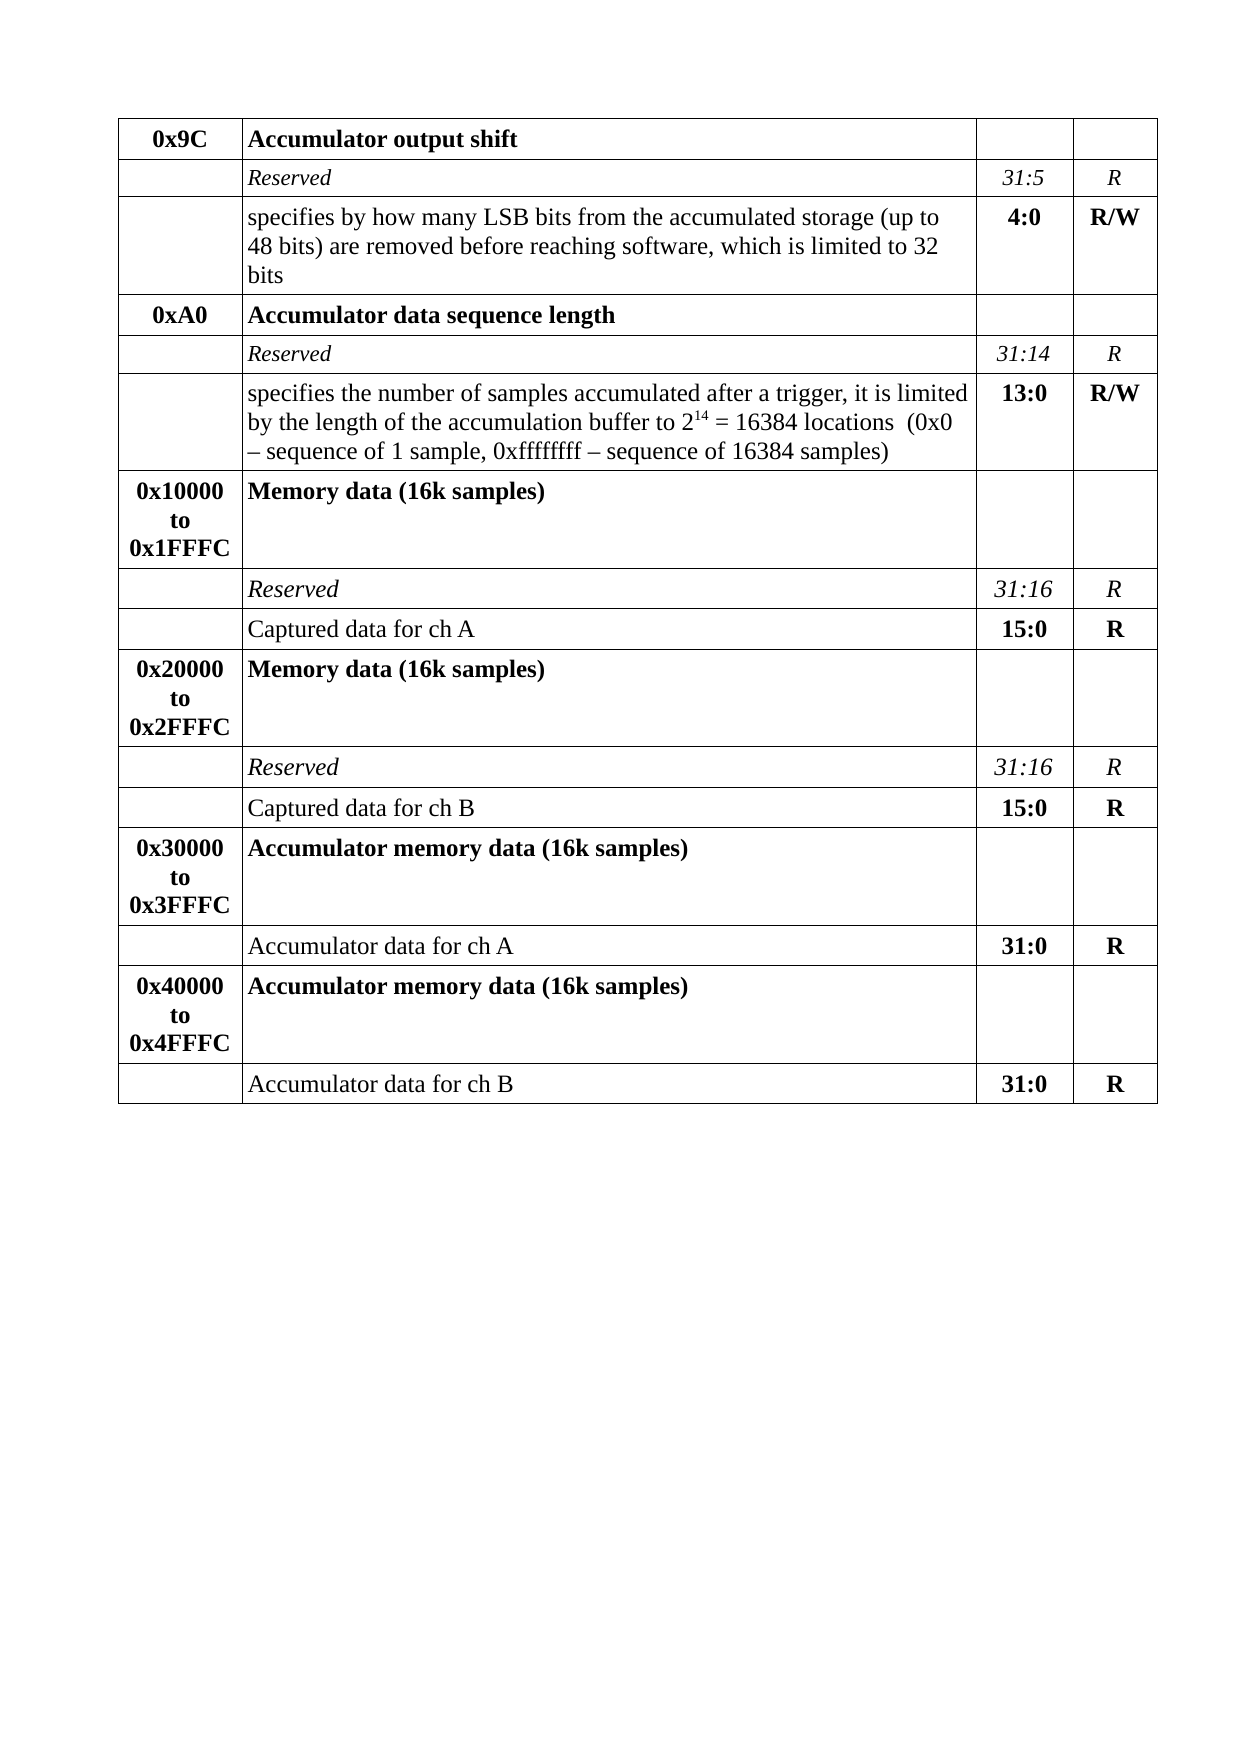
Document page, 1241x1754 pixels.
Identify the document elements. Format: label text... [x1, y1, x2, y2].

table_cell 15:0 [977, 609, 1073, 649]
table_cell 31:5 [977, 160, 1073, 196]
table_cell R/W [1074, 197, 1157, 294]
table_cell 31:0 [977, 1064, 1073, 1103]
table_cell R [1074, 569, 1157, 608]
table_cell Memory data (16k samples) [243, 471, 976, 568]
table_cell [977, 471, 1073, 568]
table_cell R [1074, 160, 1157, 196]
table_cell [119, 374, 242, 470]
table_cell [119, 747, 242, 787]
table_cell [977, 966, 1073, 1063]
table_cell [977, 295, 1073, 334]
table_cell [1074, 119, 1157, 158]
table_cell [977, 119, 1073, 158]
table_cell [119, 336, 242, 372]
table_cell specifies by how many LSB bits from the accumulated storage (up to 48 bits) are removed before reaching software, which is limited to 32 bits [243, 197, 976, 294]
table_cell 31:16 [977, 747, 1073, 787]
table_cell [977, 650, 1073, 746]
table_cell 0x40000 to 0x4FFFC [119, 966, 242, 1063]
table_cell R [1074, 788, 1157, 827]
table_cell [119, 926, 242, 965]
table_cell [119, 1064, 242, 1103]
table_cell 31:14 [977, 336, 1073, 372]
table_cell R [1074, 609, 1157, 649]
table_cell R [1074, 336, 1157, 372]
table_cell [119, 160, 242, 196]
table_cell 0x20000 to 0x2FFFC [119, 650, 242, 746]
table_cell 15:0 [977, 788, 1073, 827]
table_cell 4:0 [977, 197, 1073, 294]
table_cell 13:0 [977, 374, 1073, 470]
table_cell Reserved [243, 569, 976, 608]
table_cell Accumulator data for ch A [243, 926, 976, 965]
table_cell specifies the number of samples accumulated after a trigger, it is limited by the length of the accumulation buffer to 214 = 16384 locations (0x0 – sequence of 1 sample, 0xffffffff – sequence of 16384 samples) [243, 374, 976, 470]
table_cell Reserved [243, 160, 976, 196]
table_cell Accumulator memory data (16k samples) [243, 828, 976, 925]
table_cell Captured data for ch A [243, 609, 976, 649]
table_cell Accumulator data sequence length [243, 295, 976, 334]
table_cell 0x10000 to 0x1FFFC [119, 471, 242, 568]
table_cell Reserved [243, 336, 976, 372]
table_cell [119, 569, 242, 608]
table_cell R [1074, 747, 1157, 787]
table_cell 31:0 [977, 926, 1073, 965]
table_cell [1074, 650, 1157, 746]
table_cell Captured data for ch B [243, 788, 976, 827]
table_cell R [1074, 926, 1157, 965]
table_cell 0xA0 [119, 295, 242, 334]
table_cell [1074, 295, 1157, 334]
table_cell Reserved [243, 747, 976, 787]
table_cell Memory data (16k samples) [243, 650, 976, 746]
table_cell R [1074, 1064, 1157, 1103]
table_cell R/W [1074, 374, 1157, 470]
table_cell [119, 609, 242, 649]
table_cell [1074, 471, 1157, 568]
table_cell Accumulator memory data (16k samples) [243, 966, 976, 1063]
table_cell 0x9C [119, 119, 242, 158]
table_cell [977, 828, 1073, 925]
table_cell Accumulator output shift [243, 119, 976, 158]
table_cell 0x30000 to 0x3FFFC [119, 828, 242, 925]
table_cell [1074, 828, 1157, 925]
table_cell Accumulator data for ch B [243, 1064, 976, 1103]
table_cell [119, 197, 242, 294]
table_cell [119, 788, 242, 827]
table_cell [1074, 966, 1157, 1063]
table_cell 31:16 [977, 569, 1073, 608]
